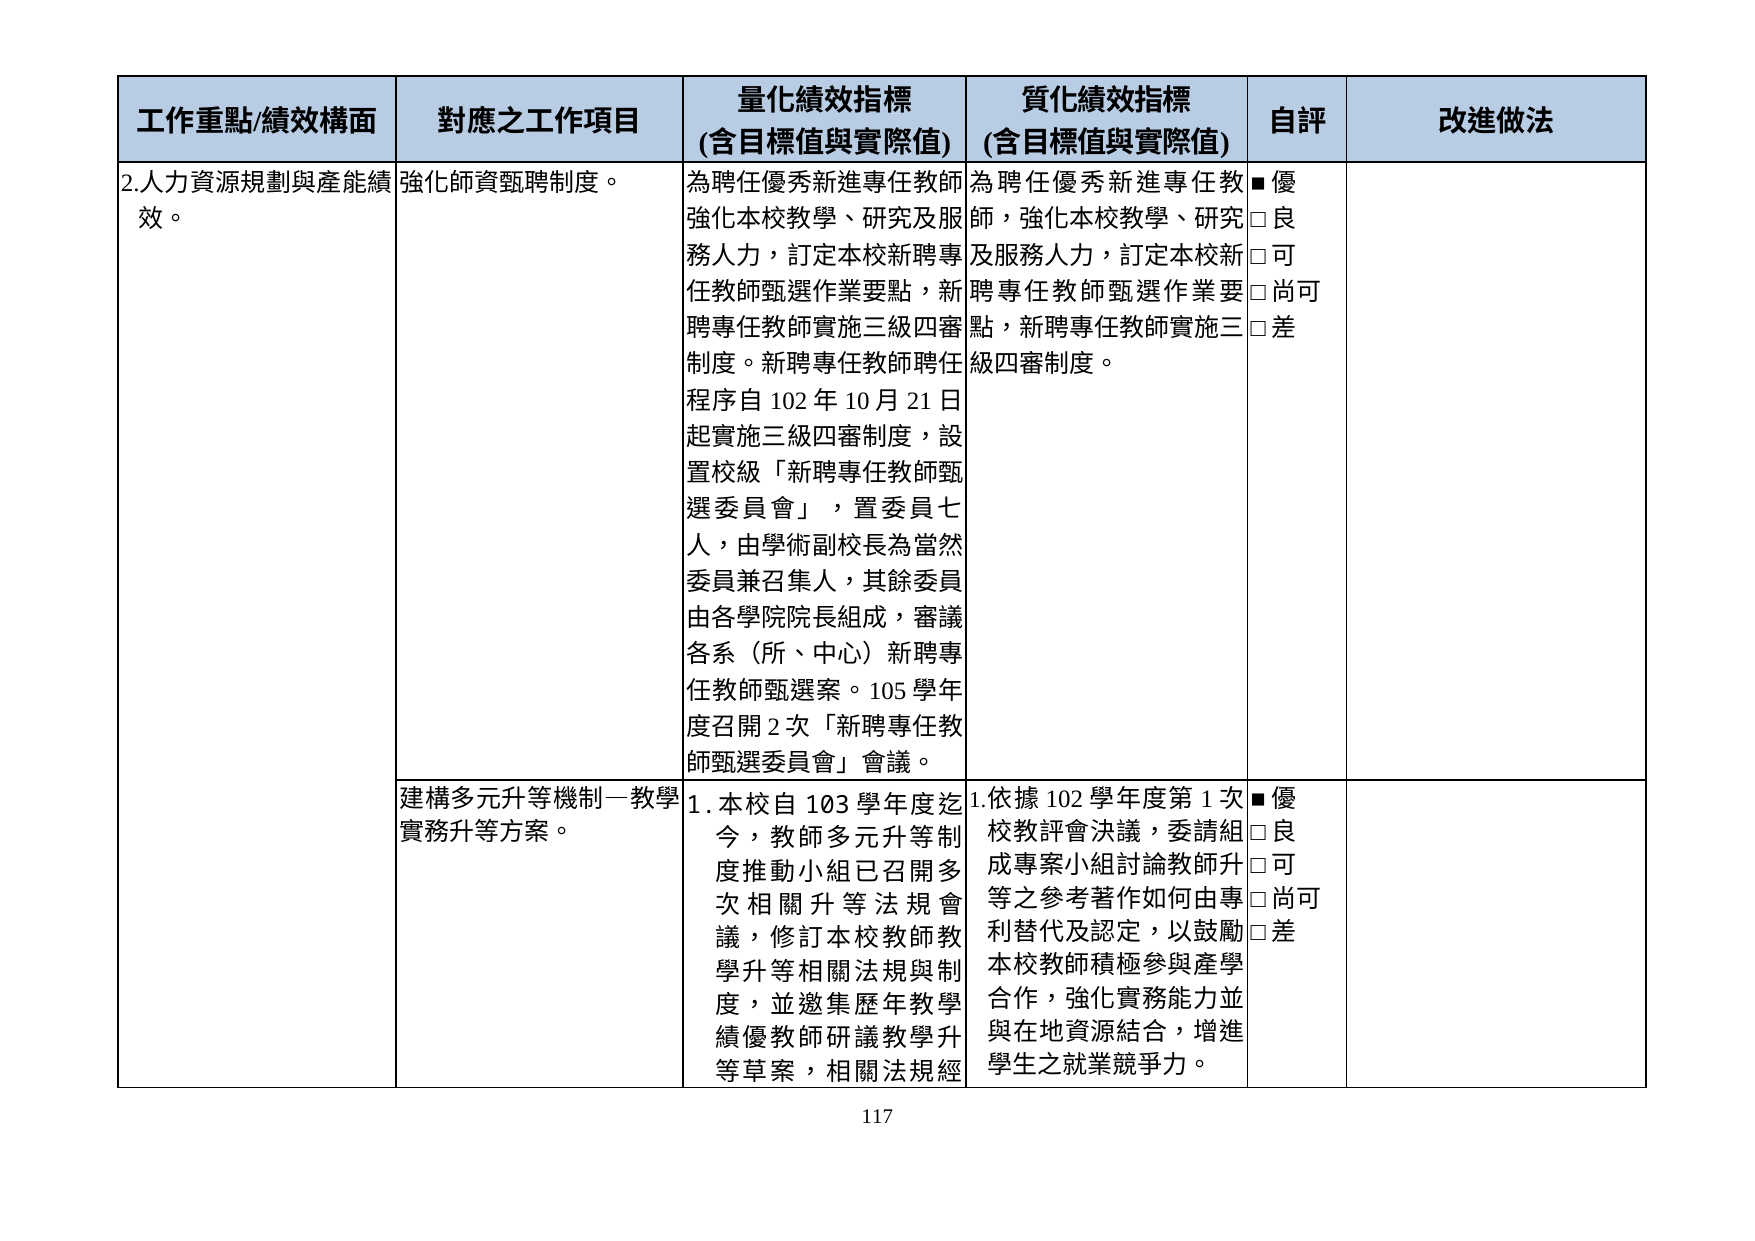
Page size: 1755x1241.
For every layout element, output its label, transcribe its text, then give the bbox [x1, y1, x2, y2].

table_cell ■ 優 □ 良 □ 可 □ 尚可 □ 差 [1248, 163, 1346, 779]
table_cell 建構多元升等機制—教學實務升等方案。 [397, 781, 682, 1087]
table_header 質化績效指標 (含目標值與實際值) [967, 77, 1247, 161]
table_cell 強化師資甄聘制度。 [397, 163, 682, 779]
table_header 對應之工作項目 [397, 77, 682, 161]
table_cell 1.依據102學年度第1次校教評會決議，委請組成專案小組討論教師升等之參考著作如何由專利替代及認定，以鼓勵本校教師積極參與產學合作，強化實務能力並與在地資源結合，增進學生之就業競爭力。 [967, 781, 1247, 1087]
table_cell 為聘任優秀新進專任教師，強化本校教學、研究及服務人力，訂定本校新聘專任教師甄選作業要點，新聘專任教師實施三級四審制度。 [967, 163, 1247, 779]
table_cell [1347, 163, 1645, 779]
table_cell ■ 優 □ 良 □ 可 □ 尚可 □ 差 [1248, 781, 1346, 1087]
table_cell 為聘任優秀新進專任教師強化本校教學、研究及服務人力，訂定本校新聘專任教師甄選作業要點，新聘專任教師實施三級四審制度。新聘專任教師聘任程序自102年10月21日起實施三級四審制度，設置校級「新聘專任教師甄選委員會」，置委員七人，由學術副校長為當然委員兼召集人，其餘委員由各學院院長組成，審議各系（所、中心）新聘專任教師甄選案。105學年度召開2次「新聘專任教師甄選委員會」會議。 [684, 163, 965, 779]
table_cell 1.本校自103學年度迄今，教師多元升等制度推動小組已召開多次相關升等法規會議，修訂本校教師教學升等相關法規與制度，並邀集歷年教學績優教師研議教學升等草案，相關法規經 [684, 781, 965, 1087]
table_header 改進做法 [1347, 77, 1645, 161]
table_cell [1347, 781, 1645, 1087]
table_cell 2.人力資源規劃與產能績效。 [119, 163, 395, 1087]
table_header 自評 [1248, 77, 1346, 161]
table_header 量化績效指標 (含目標值與實際值) [684, 77, 965, 161]
table_header 工作重點/績效構面 [119, 77, 395, 161]
